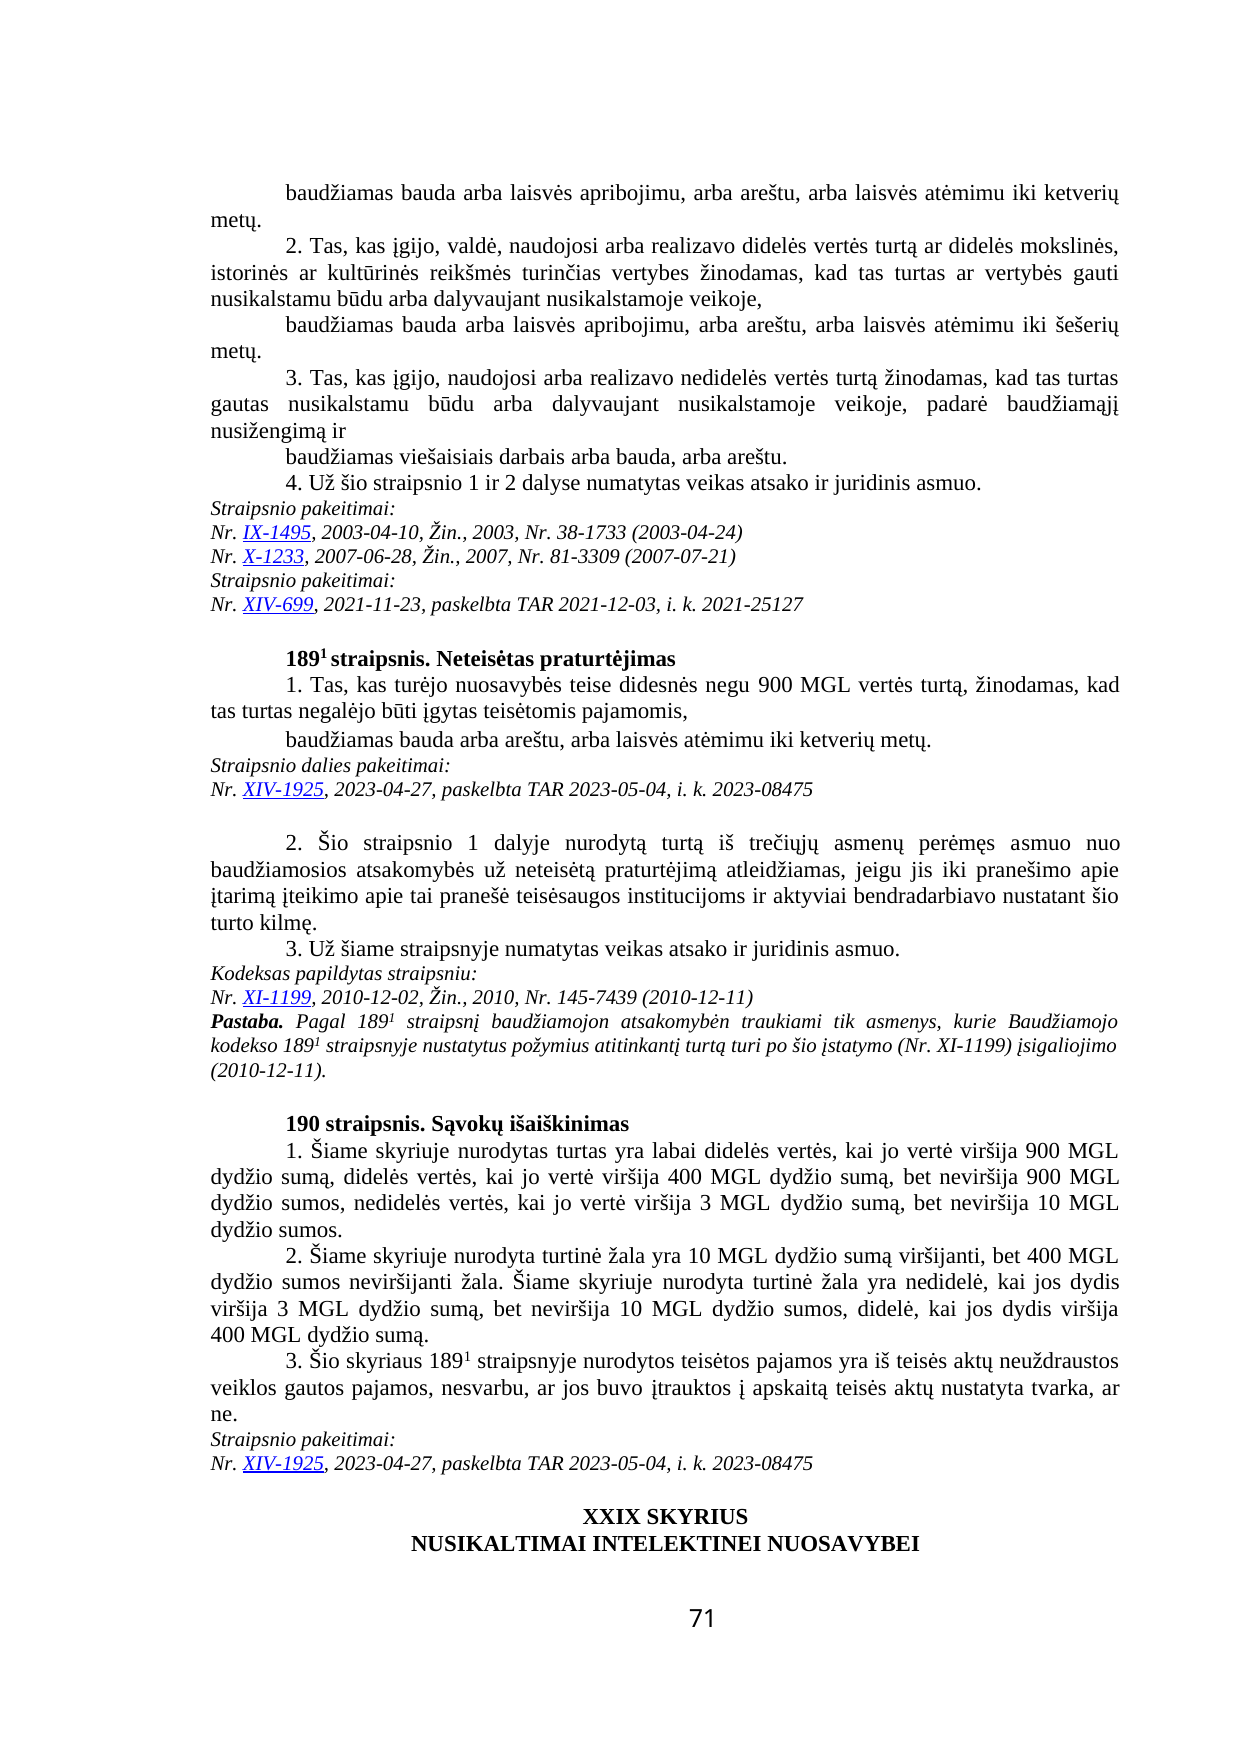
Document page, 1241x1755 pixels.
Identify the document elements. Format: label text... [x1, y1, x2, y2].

text 3. Šio skyriaus 1891 straipsnyje nurodytos teisėtos pajamos yra iš teisės aktų neuždraustos veiklos gautos pajamos, nesvarbu, ar jos buvo įtrauktos į apskaitą teisės aktų nustatyta tvarka, ar ne. [210, 1347, 1120, 1427]
text Straipsnio pakeitimai: [210, 496, 1120, 520]
subtitle XXIX SKYRIUS [210, 1503, 1120, 1530]
text 1. Tas, kas turėjo nuosavybės teise didesnės negu 900 MGL vertės turtą, žinodamas, kad tas turtas negalėjo būti įgytas teisėtomis pajamomis, [210, 671, 1120, 724]
text Pastaba. Pagal 1891 straipsnį baudžiamojon atsakomybėn traukiami tik asmenys, kurie Baudžiamojo kodekso 1891 straipsnyje nustatytus požymius atitinkantį turtą turi po šio įstatymo (Nr. XI-1199) įsigaliojimo (2010-12-11). [210, 1009, 1120, 1082]
text baudžiamas viešaisiais darbais arba bauda, arba areštu. [210, 443, 1120, 469]
text Nr. XIV-1925, 2023-04-27, paskelbta TAR 2023-05-04, i. k. 2023-08475 [210, 777, 1120, 801]
text Straipsnio pakeitimai: [210, 1427, 1120, 1451]
text baudžiamas bauda arba areštu, arba laisvės atėmimu iki ketverių metų. [210, 724, 1120, 753]
text baudžiamas bauda arba laisvės apribojimu, arba areštu, arba laisvės atėmimu iki šešerių metų. [210, 311, 1120, 364]
text Straipsnio pakeitimai: [210, 568, 1120, 592]
text 1891 straipsnis. Neteisėtas praturtėjimas [210, 645, 1120, 671]
text Straipsnio dalies pakeitimai: [210, 753, 1120, 777]
text 2. Šiame skyriuje nurodyta turtinė žala yra 10 MGL dydžio sumą viršijanti, bet 400 MGL dydžio sumos neviršijanti žala. Šiame skyriuje nurodyta turtinė žala yra nedidelė, kai jos dydis viršija 3 MGL dydžio sumą, bet neviršija 10 MGL dydžio sumos, didelė, kai jos dydis viršija 400 MGL dydžio sumą. [210, 1242, 1120, 1347]
text 190 straipsnis. Sąvokų išaiškinimas [210, 1110, 1120, 1137]
text 2. Tas, kas įgijo, valdė, naudojosi arba realizavo didelės vertės turtą ar didelės mokslinės, istorinės ar kultūrinės reikšmės turinčias vertybes žinodamas, kad tas turtas ar vertybės gauti nusikalstamu būdu arba dalyvaujant nusikalstamoje veikoje, [210, 232, 1120, 311]
text Nr. IX-1495, 2003-04-10, Žin., 2003, Nr. 38-1733 (2003-04-24) [210, 520, 1120, 544]
text NUSIKALTIMAI INTELEKTINEI NUOSAVYBEI [210, 1530, 1120, 1556]
text Nr. XIV-699, 2021-11-23, paskelbta TAR 2021-12-03, i. k. 2021-25127 [210, 592, 1120, 616]
text baudžiamas bauda arba laisvės apribojimu, arba areštu, arba laisvės atėmimu iki ketverių metų. [210, 179, 1120, 232]
text Nr. XIV-1925, 2023-04-27, paskelbta TAR 2023-05-04, i. k. 2023-08475 [210, 1451, 1120, 1475]
text Nr. XI-1199, 2010-12-02, Žin., 2010, Nr. 145-7439 (2010-12-11) [210, 985, 1120, 1009]
text Nr. X-1233, 2007-06-28, Žin., 2007, Nr. 81-3309 (2007-07-21) [210, 544, 1120, 568]
text 3. Tas, kas įgijo, naudojosi arba realizavo nedidelės vertės turtą žinodamas, kad tas turtas gautas nusikalstamu būdu arba dalyvaujant nusikalstamoje veikoje, padarė baudžiamąjį nusižengimą ir [210, 364, 1120, 443]
text Kodeksas papildytas straipsniu: [210, 961, 1120, 985]
text 3. Už šiame straipsnyje numatytas veikas atsako ir juridinis asmuo. [210, 935, 1120, 961]
text 2. Šio straipsnio 1 dalyje nurodytą turtą iš trečiųjų asmenų perėmęs asmuo nuo baudžiamosios atsakomybės už neteisėtą praturtėjimą atleidžiamas, jeigu jis iki pranešimo apie įtarimą įteikimo apie tai pranešė teisėsaugos institucijoms ir aktyviai bendradarbiavo nustatant šio turto kilmę. [210, 829, 1120, 935]
text 1. Šiame skyriuje nurodytas turtas yra labai didelės vertės, kai jo vertė viršija 900 MGL dydžio sumą, didelės vertės, kai jo vertė viršija 400 MGL dydžio sumą, bet neviršija 900 MGL dydžio sumos, nedidelės vertės, kai jo vertė viršija 3 MGL dydžio sumą, bet neviršija 10 MGL dydžio sumos. [210, 1137, 1120, 1242]
text 4. Už šio straipsnio 1 ir 2 dalyse numatytas veikas atsako ir juridinis asmuo. [210, 469, 1120, 496]
